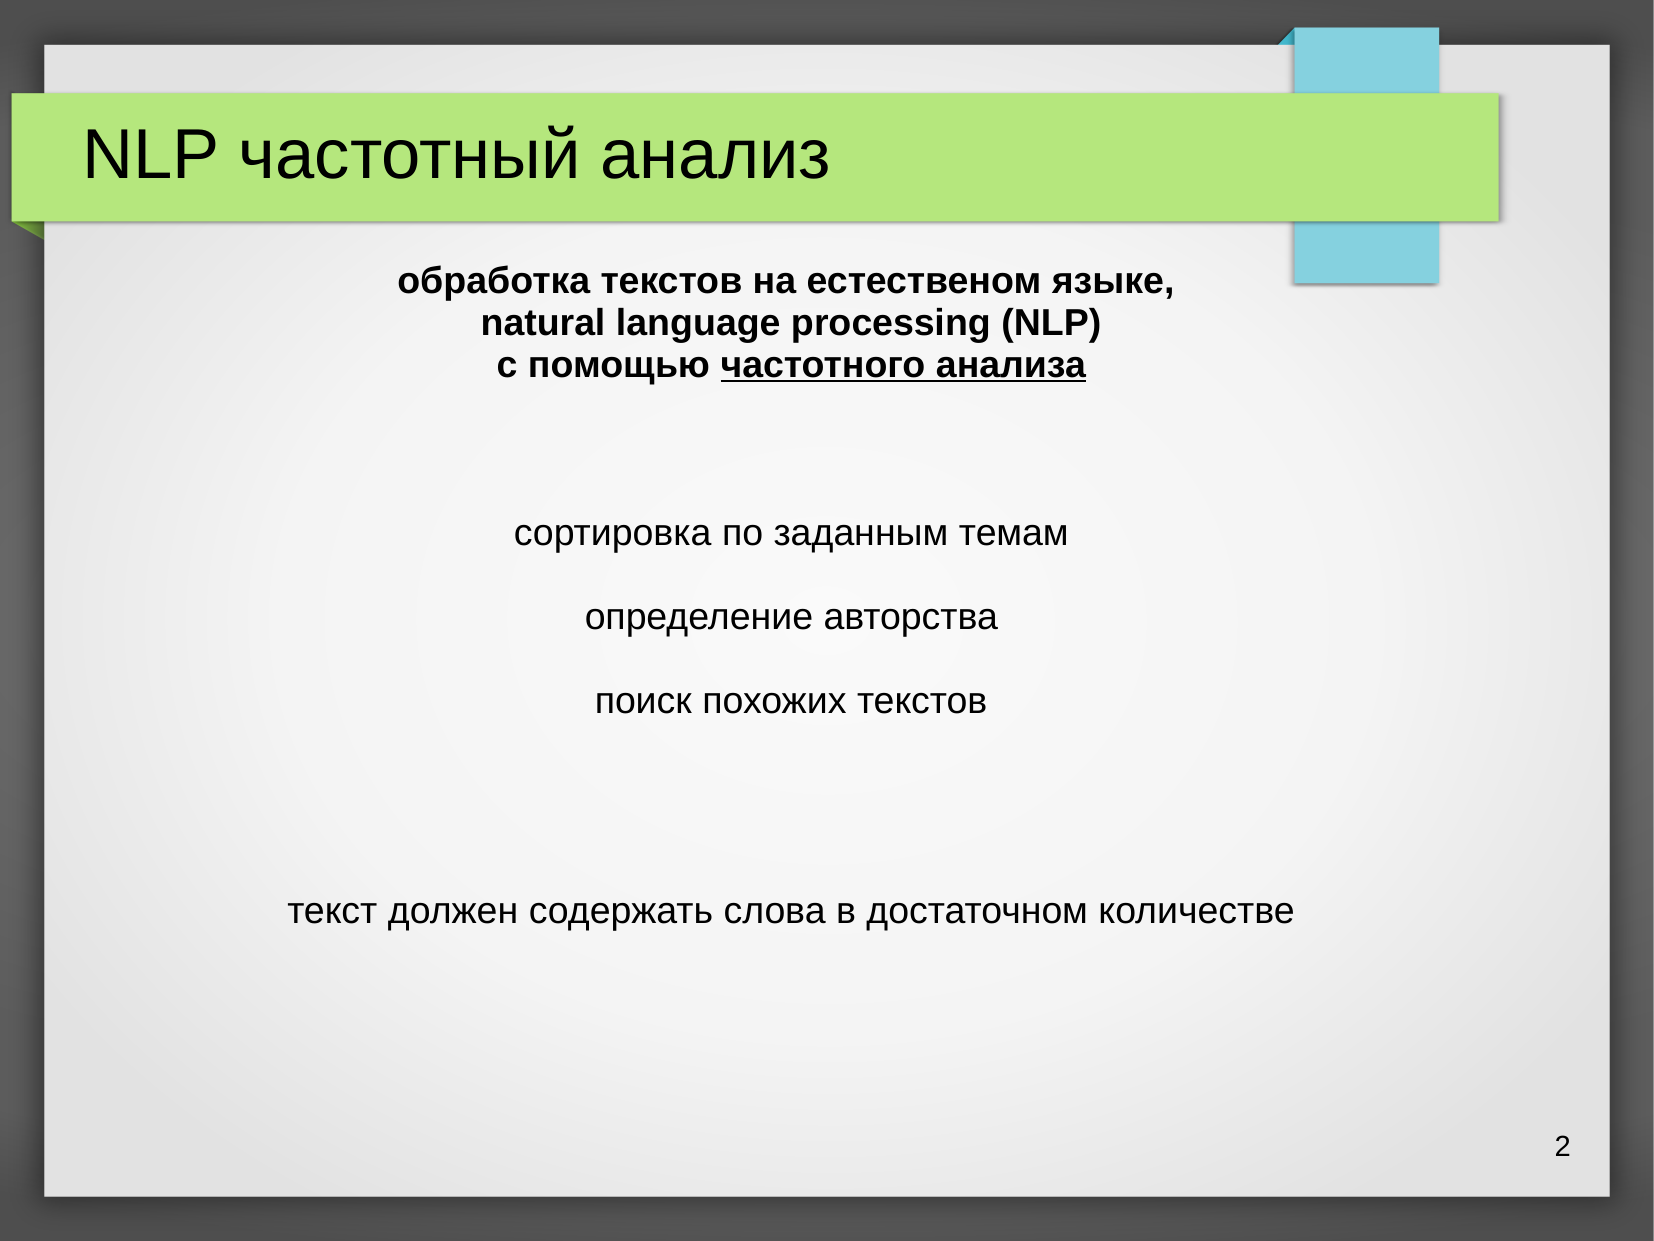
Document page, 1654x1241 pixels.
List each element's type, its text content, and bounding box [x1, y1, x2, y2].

text_box обработка текстов на естественом языке, natural language processing (NLP) с помощью частотного анализа сортировка по заданным темам определение авторства поиск похожих текстов текст должен содержать слова в достаточном количестве [70, 259, 1512, 935]
title NLP частотный анализ [82, 118, 1406, 189]
picture [0, 0, 1654, 1241]
